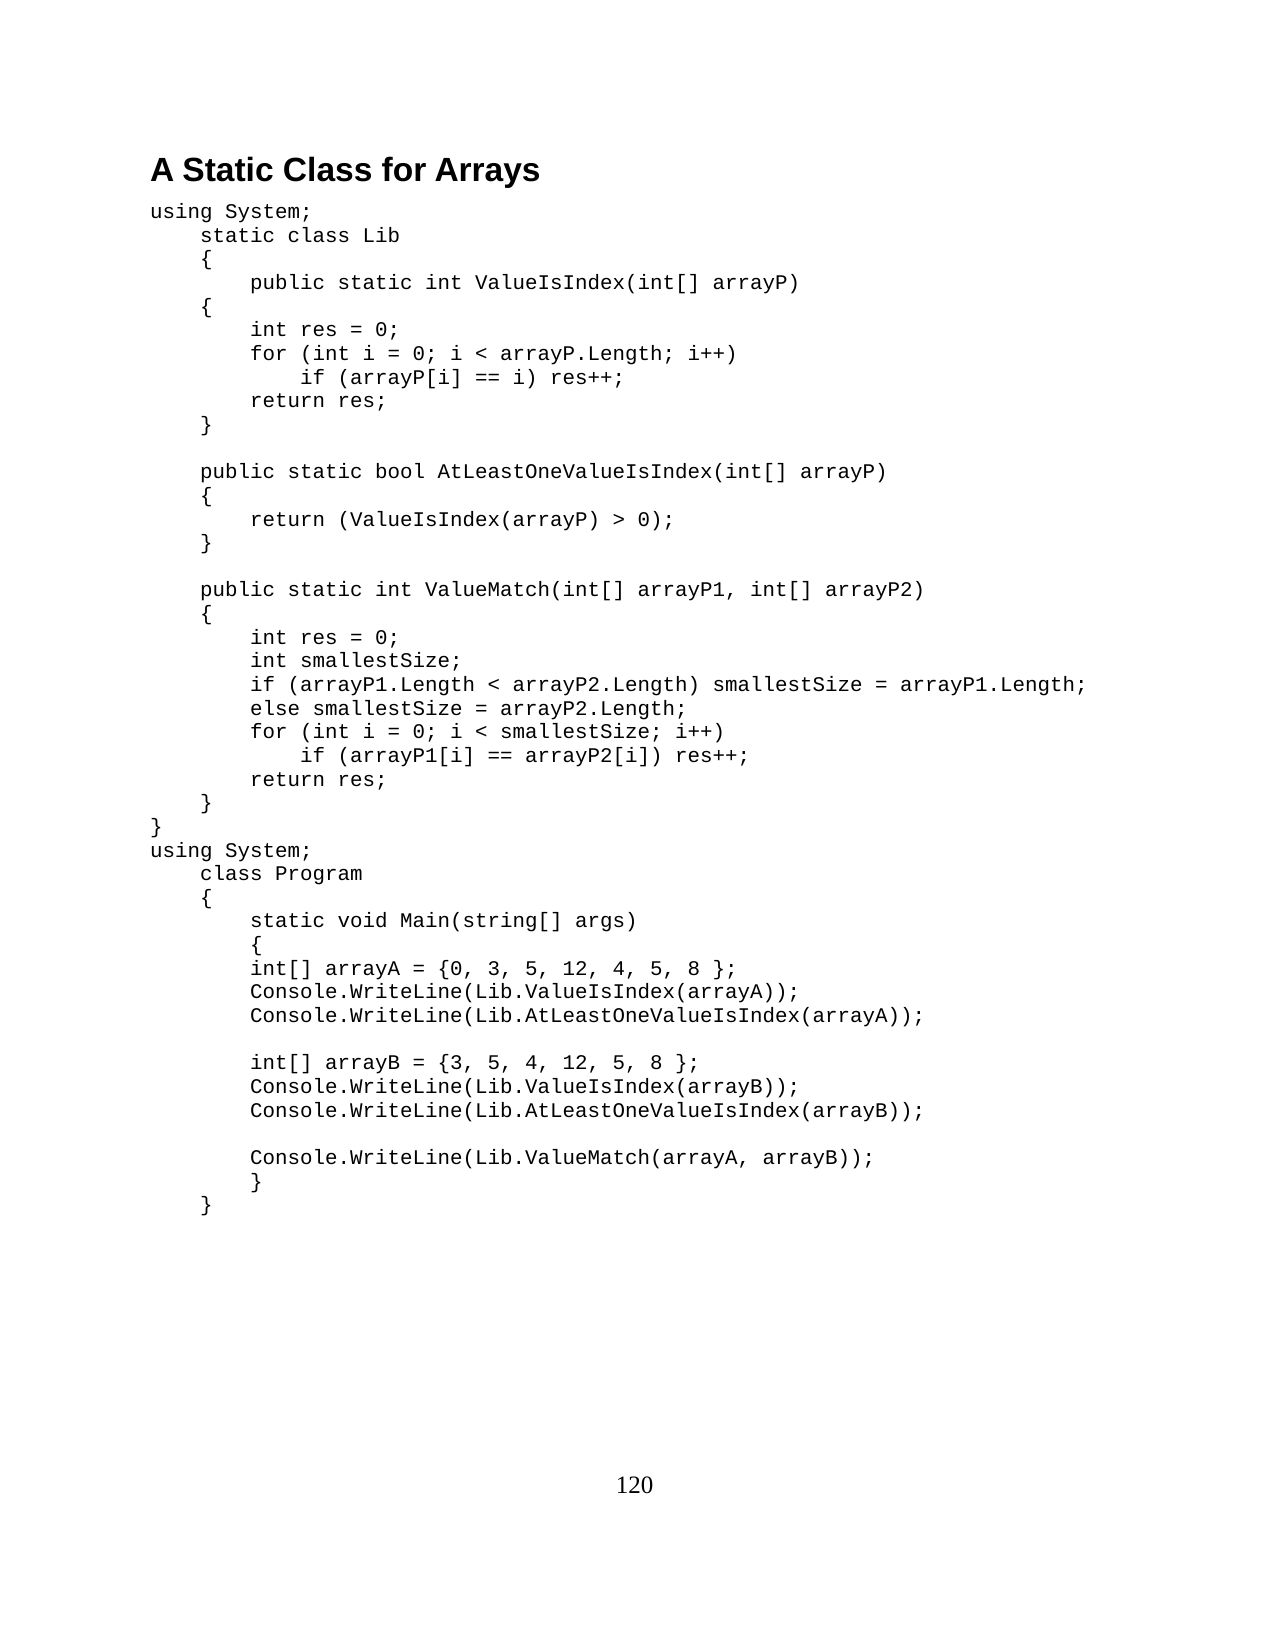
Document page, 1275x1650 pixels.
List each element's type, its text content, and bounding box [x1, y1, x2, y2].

text int[] arrayA = {0, 3, 5, 12, 4, 5, 8 }; [150, 958, 1125, 981]
text Console.WriteLine(Lib.ValueMatch(arrayA, arrayB)); [150, 1147, 1125, 1171]
text public static bool AtLeastOneValueIsIndex(int[] arrayP) [150, 461, 1125, 485]
text } [150, 532, 1125, 556]
text for (int i = 0; i < smallestSize; i++) [150, 721, 1125, 745]
text Console.WriteLine(Lib.ValueIsIndex(arrayA)); [150, 981, 1125, 1005]
text class Program [150, 863, 1125, 887]
subtitle A Static Class for Arrays [150, 150, 1125, 189]
text } [150, 1194, 1125, 1218]
text { [150, 248, 1125, 272]
text using System; [150, 201, 1125, 225]
text static class Lib [150, 225, 1125, 248]
text public static int ValueIsIndex(int[] arrayP) [150, 272, 1125, 296]
text int res = 0; [150, 627, 1125, 650]
text { [150, 485, 1125, 508]
text using System; [150, 839, 1125, 863]
text static void Main(string[] args) [150, 911, 1125, 934]
text return res; [150, 390, 1125, 414]
text int[] arrayB = {3, 5, 4, 12, 5, 8 }; [150, 1052, 1125, 1076]
text { [150, 296, 1125, 319]
text { [150, 887, 1125, 911]
text else smallestSize = arrayP2.Length; [150, 698, 1125, 721]
text return res; [150, 769, 1125, 792]
text int smallestSize; [150, 650, 1125, 674]
text } [150, 792, 1125, 816]
text if (arrayP1[i] == arrayP2[i]) res++; [150, 745, 1125, 769]
text { [150, 603, 1125, 627]
text if (arrayP1.Length < arrayP2.Length) smallestSize = arrayP1.Length; [150, 674, 1125, 698]
text public static int ValueMatch(int[] arrayP1, int[] arrayP2) [150, 579, 1125, 603]
text } [150, 1171, 1125, 1194]
text if (arrayP[i] == i) res++; [150, 367, 1125, 390]
text int res = 0; [150, 319, 1125, 343]
text Console.WriteLine(Lib.AtLeastOneValueIsIndex(arrayB)); [150, 1100, 1125, 1123]
text Console.WriteLine(Lib.ValueIsIndex(arrayB)); [150, 1076, 1125, 1100]
text } [150, 816, 1125, 839]
text return (ValueIsIndex(arrayP) > 0); [150, 508, 1125, 532]
text { [150, 934, 1125, 958]
text for (int i = 0; i < arrayP.Length; i++) [150, 343, 1125, 367]
text Console.WriteLine(Lib.AtLeastOneValueIsIndex(arrayA)); [150, 1005, 1125, 1029]
text } [150, 414, 1125, 438]
